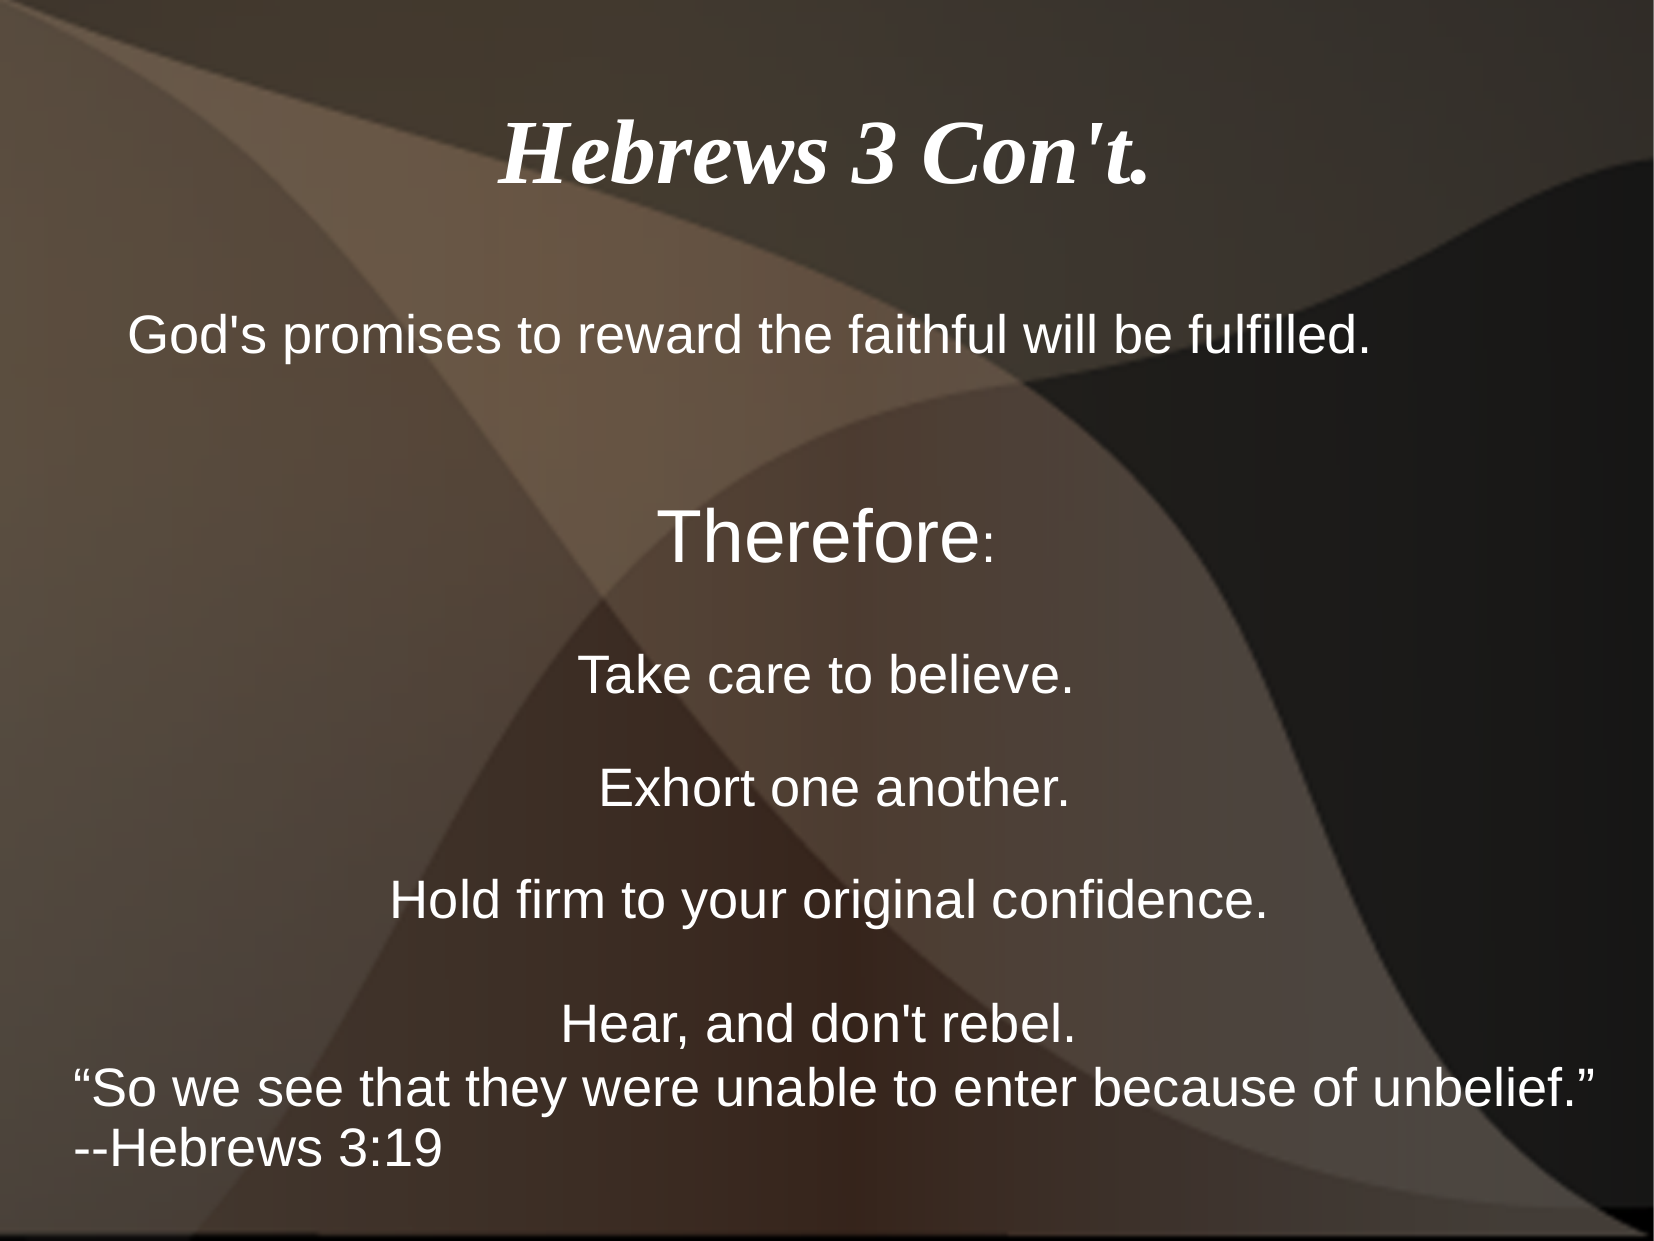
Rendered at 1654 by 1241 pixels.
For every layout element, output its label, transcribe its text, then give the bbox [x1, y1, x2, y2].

text_box Therefore: [641, 487, 1012, 587]
picture [0, 0, 1654, 1241]
text_box Hear, and don't rebel. [545, 986, 1093, 1050]
text_box Hold firm to your original confidence. [375, 862, 1286, 938]
text_box Take care to believe. [562, 637, 1091, 713]
text_box God's promises to reward the faithful will be fulfilled. [112, 297, 1389, 373]
title Hebrews 3 Con't. [82, 56, 1571, 250]
text_box Exhort one another. [583, 749, 1088, 826]
text_box “So we see that they were unable to enter because of unbelief.” --Hebrews 3:19 [58, 1050, 1613, 1186]
